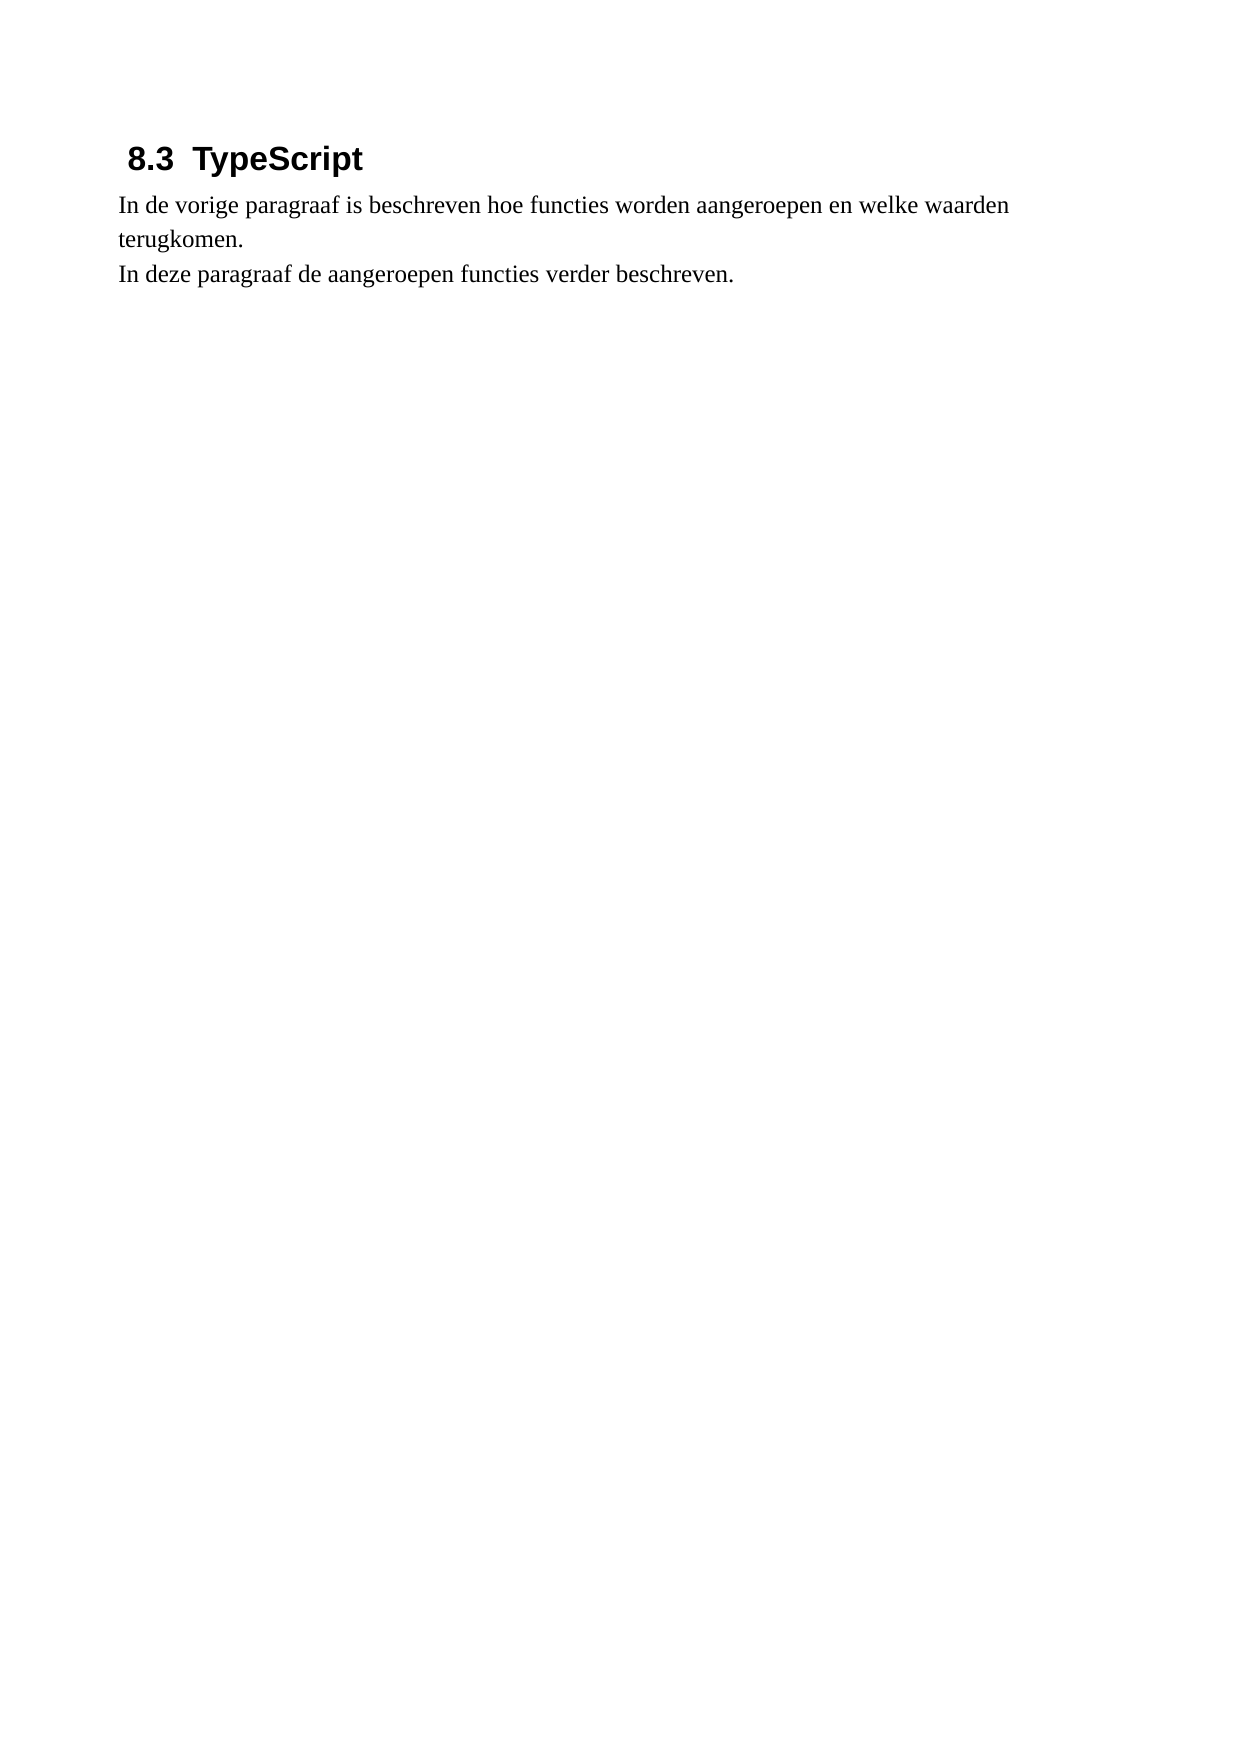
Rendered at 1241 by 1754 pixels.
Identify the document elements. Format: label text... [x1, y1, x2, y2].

subtitle TypeScript [118, 139, 1122, 178]
text In de vorige paragraaf is beschreven hoe functies worden aangeroepen en welke waarden terugkomen. In deze paragraaf de aangeroepen functies verder beschreven. [118, 190, 1122, 288]
